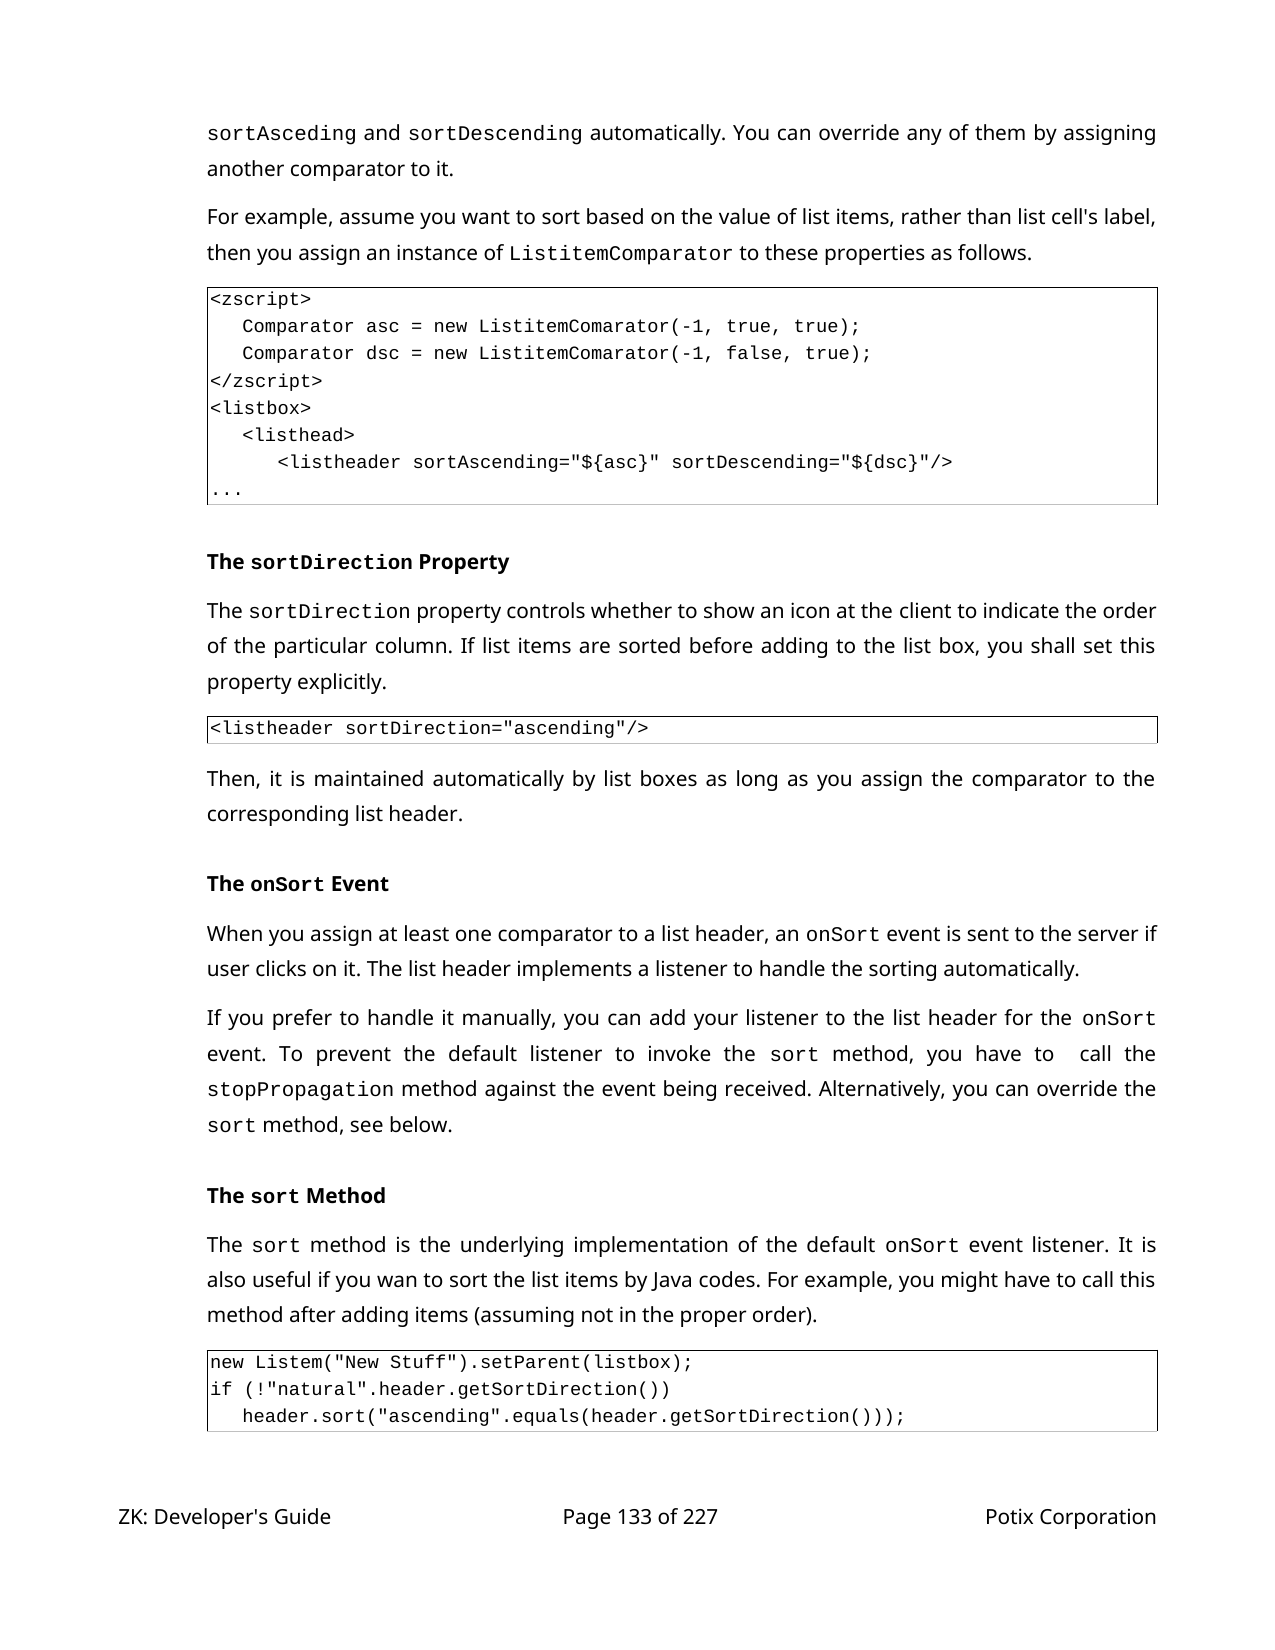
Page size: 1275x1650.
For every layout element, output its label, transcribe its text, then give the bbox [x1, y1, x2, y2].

text For example, assume you want to sort based on the value of list items, rather than list cell's label, then you assign an instance of ListitemComparator to these properties as follows. [207, 202, 1157, 266]
text ... [208, 477, 1157, 504]
text If you prefer to handle it manually, you can add your listener to the list header for the onSort event. To prevent the default listener to invoke the sort method, you have to call the stopPropagation method against the event being received. Alternatively, you can override the sort method, see below. [207, 1003, 1157, 1138]
text header.sort("ascending".equals(header.getSortDirection())); [208, 1404, 1157, 1431]
text When you assign at least one comparator to a list header, an onSort event is sent to the server if user clicks on it. The list header implements a listener to handle the sorting automatically. [207, 919, 1157, 982]
text The sortDirection property controls whether to show an icon at the client to indicate the order of the particular column. If list items are sorted before adding to the list box, you shall set this property explicitly. [207, 596, 1157, 695]
text <listbox> [208, 396, 1157, 420]
text The sort method is the underlying implementation of the default onSort event listener. It is also useful if you wan to sort the list items by Java codes. For example, you might have to call this method after adding items (assuming not in the proper order). [207, 1230, 1157, 1329]
text sortAsceding and sortDescending automatically. You can override any of them by assigning another comparator to it. [207, 118, 1157, 182]
text <listhead> [208, 423, 1157, 447]
text Comparator asc = new ListitemComarator(-1, true, true); [208, 314, 1157, 338]
text <zscript> [208, 288, 1157, 311]
text <listheader sortDirection="ascending"/> [208, 717, 1157, 743]
text new Listem("New Stuff").setParent(listbox); [208, 1351, 1157, 1374]
subtitle The sortDirection Property [207, 547, 1157, 576]
text if (!"natural".header.getSortDirection()) [208, 1377, 1157, 1401]
text </zscript> [208, 368, 1157, 393]
text Comparator dsc = new ListitemComarator(-1, false, true); [208, 341, 1157, 366]
text Then, it is maintained automatically by list boxes as long as you assign the comparator to the corresponding list header. [207, 764, 1157, 827]
text <listheader sortAscending="${asc}" sortDescending="${dsc}"/> [208, 450, 1157, 474]
subtitle The onSort Event [207, 869, 1157, 898]
subtitle The sort Method [207, 1181, 1157, 1209]
